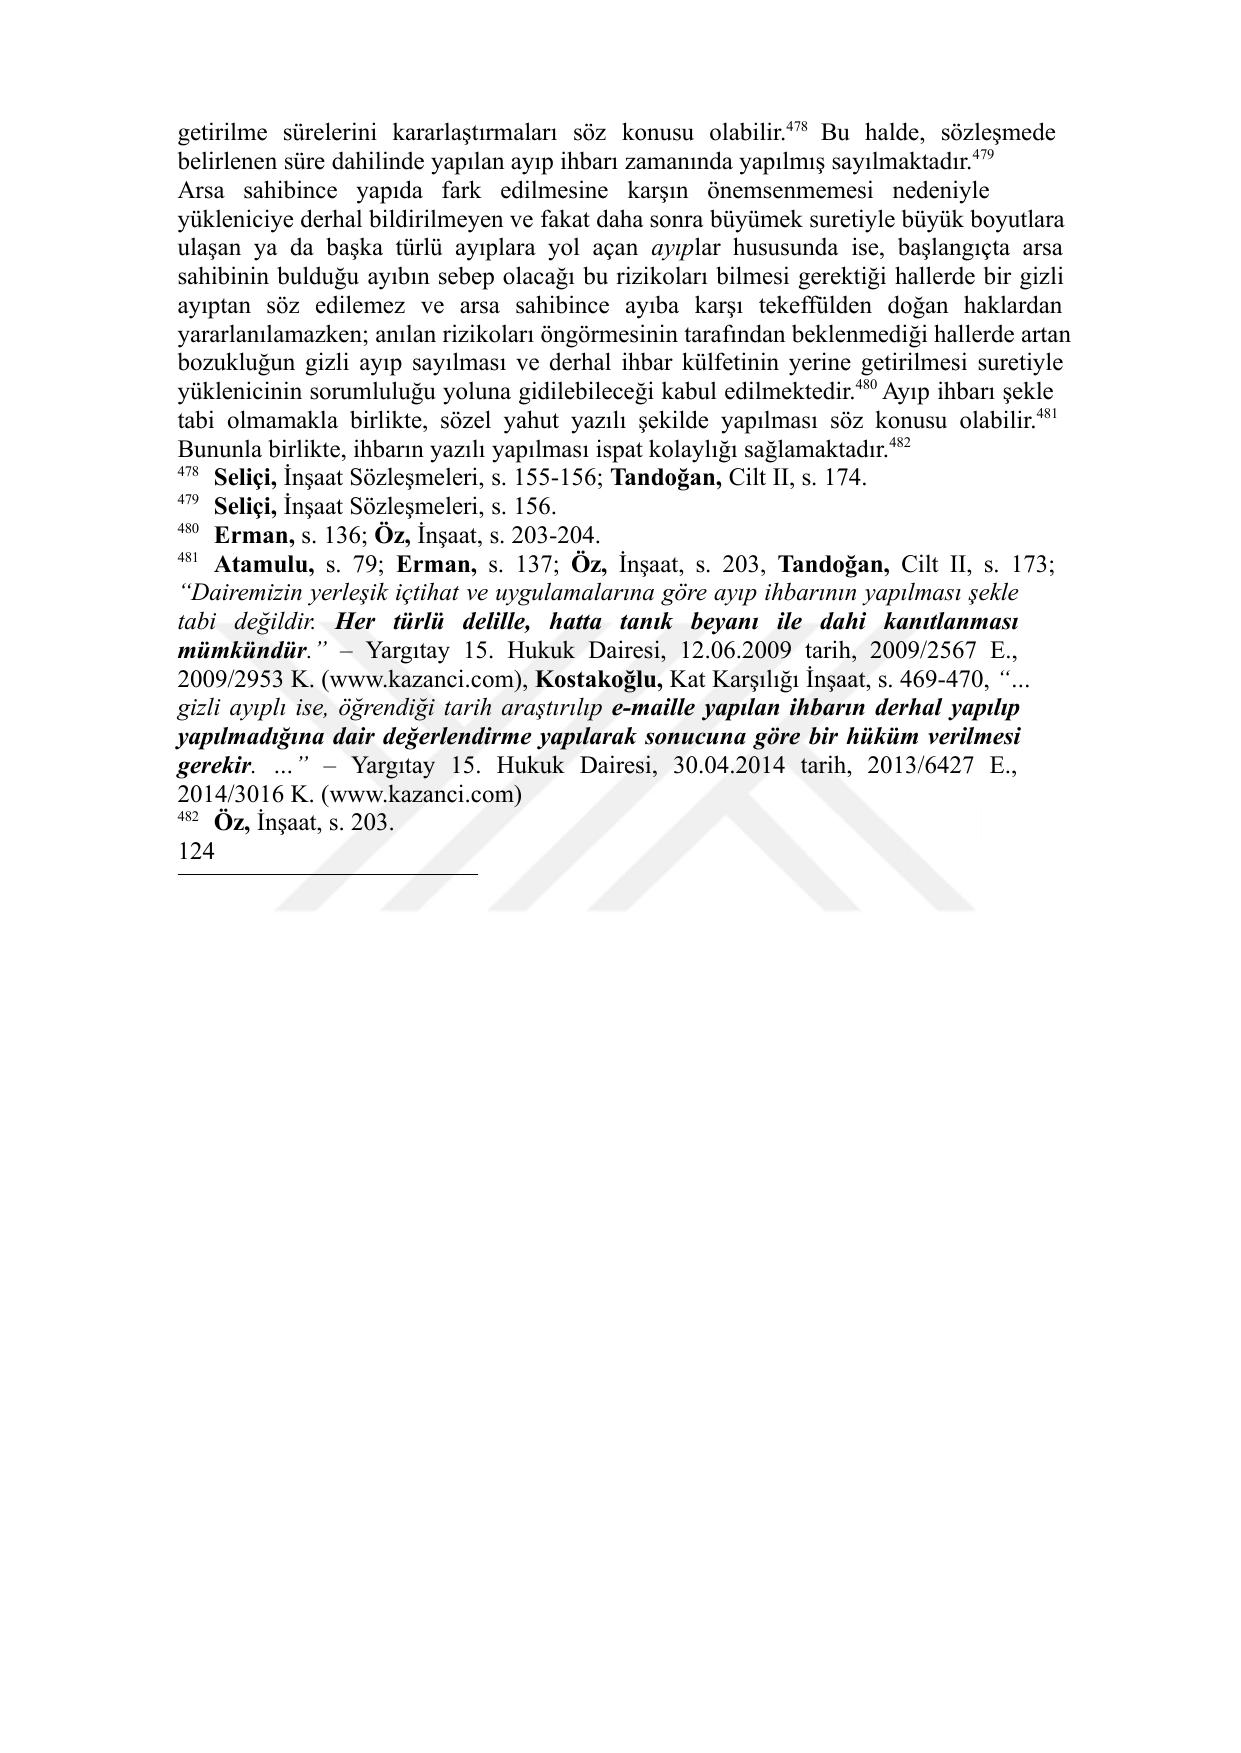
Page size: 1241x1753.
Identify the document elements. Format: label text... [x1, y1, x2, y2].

text ayıptan söz edilemez ve arsa sahibince ayıba karşı tekeffülden doğan haklardan [177, 290, 1230, 319]
text yapılmadığına dair değerlendirme yapılarak sonucuna göre bir hüküm verilmesi [177, 721, 1230, 750]
picture [343, 612, 350, 620]
text bozukluğun gizli ayıp sayılması ve derhal ihbar külfetinin yerine getirilmesi suretiyle [177, 347, 1230, 376]
text “Dairemizin yerleşik içtihat ve uygulamalarına göre ayıp ihbarının yapılması şekle [177, 577, 1230, 606]
text belirlenen süre dahilinde yapılan ayıp ihbarı zamanında yapılmış sayılmaktadır.479 [177, 146, 1230, 175]
text 480 Erman, s. 136; Öz, İnşaat, s. 203-204. [177, 520, 1230, 549]
text yüklenicinin sorumluluğu yoluna gidilebileceği kabul edilmektedir.480 Ayıp ihbarı şekle [177, 376, 1230, 405]
text mümkündür.” – Yargıtay 15. Hukuk Dairesi, 12.06.2009 tarih, 2009/2567 E., [177, 635, 1230, 664]
text Arsa sahibince yapıda fark edilmesine karşın önemsenmemesi nedeniyle [177, 175, 1230, 204]
text tabi olmamakla birlikte, sözel yahut yazılı şekilde yapılması söz konusu olabilir.481 [177, 405, 1230, 434]
picture [175, 612, 982, 921]
text 479 Seliçi, İnşaat Sözleşmeleri, s. 156. [177, 491, 1230, 520]
text tabi değildir. Her türlü delille, hatta tanık beyanı ile dahi kanıtlanması [177, 606, 1230, 635]
text ulaşan ya da başka türlü ayıplara yol açan ayıplar hususunda ise, başlangıçta arsa [177, 232, 1230, 261]
text 124 [177, 836, 1230, 865]
text Bununla birlikte, ihbarın yazılı yapılması ispat kolaylığı sağlamaktadır.482 [177, 434, 1230, 462]
text sahibinin bulduğu ayıbın sebep olacağı bu rizikoları bilmesi gerektiği hallerde bir gizli [177, 261, 1230, 290]
text 478 Seliçi, İnşaat Sözleşmeleri, s. 155-156; Tandoğan, Cilt II, s. 174. [177, 462, 1230, 491]
text gizli ayıplı ise, öğrendiği tarih araştırılıp e-maille yapılan ihbarın derhal yapılıp [177, 692, 1230, 721]
text 2014/3016 K. (www.kazanci.com) [177, 779, 1230, 807]
text 2009/2953 K. (www.kazanci.com), Kostakoğlu, Kat Karşılığı İnşaat, s. 469-470, “… [177, 664, 1230, 692]
text gerekir. …” – Yargıtay 15. Hukuk Dairesi, 30.04.2014 tarih, 2013/6427 E., [177, 750, 1230, 779]
text 482 Öz, İnşaat, s. 203. [177, 807, 1230, 836]
picture [693, 620, 699, 628]
text yükleniciye derhal bildirilmeyen ve fakat daha sonra büyümek suretiyle büyük boyutlara [177, 204, 1230, 232]
text getirilme sürelerini kararlaştırmaları söz konusu olabilir.478 Bu halde, sözleşmede [177, 117, 1230, 146]
text yararlanılamazken; anılan rizikoları öngörmesinin tarafından beklenmediği hallerde artan [177, 319, 1230, 347]
text 481 Atamulu, s. 79; Erman, s. 137; Öz, İnşaat, s. 203, Tandoğan, Cilt II, s. 173; [177, 549, 1230, 577]
